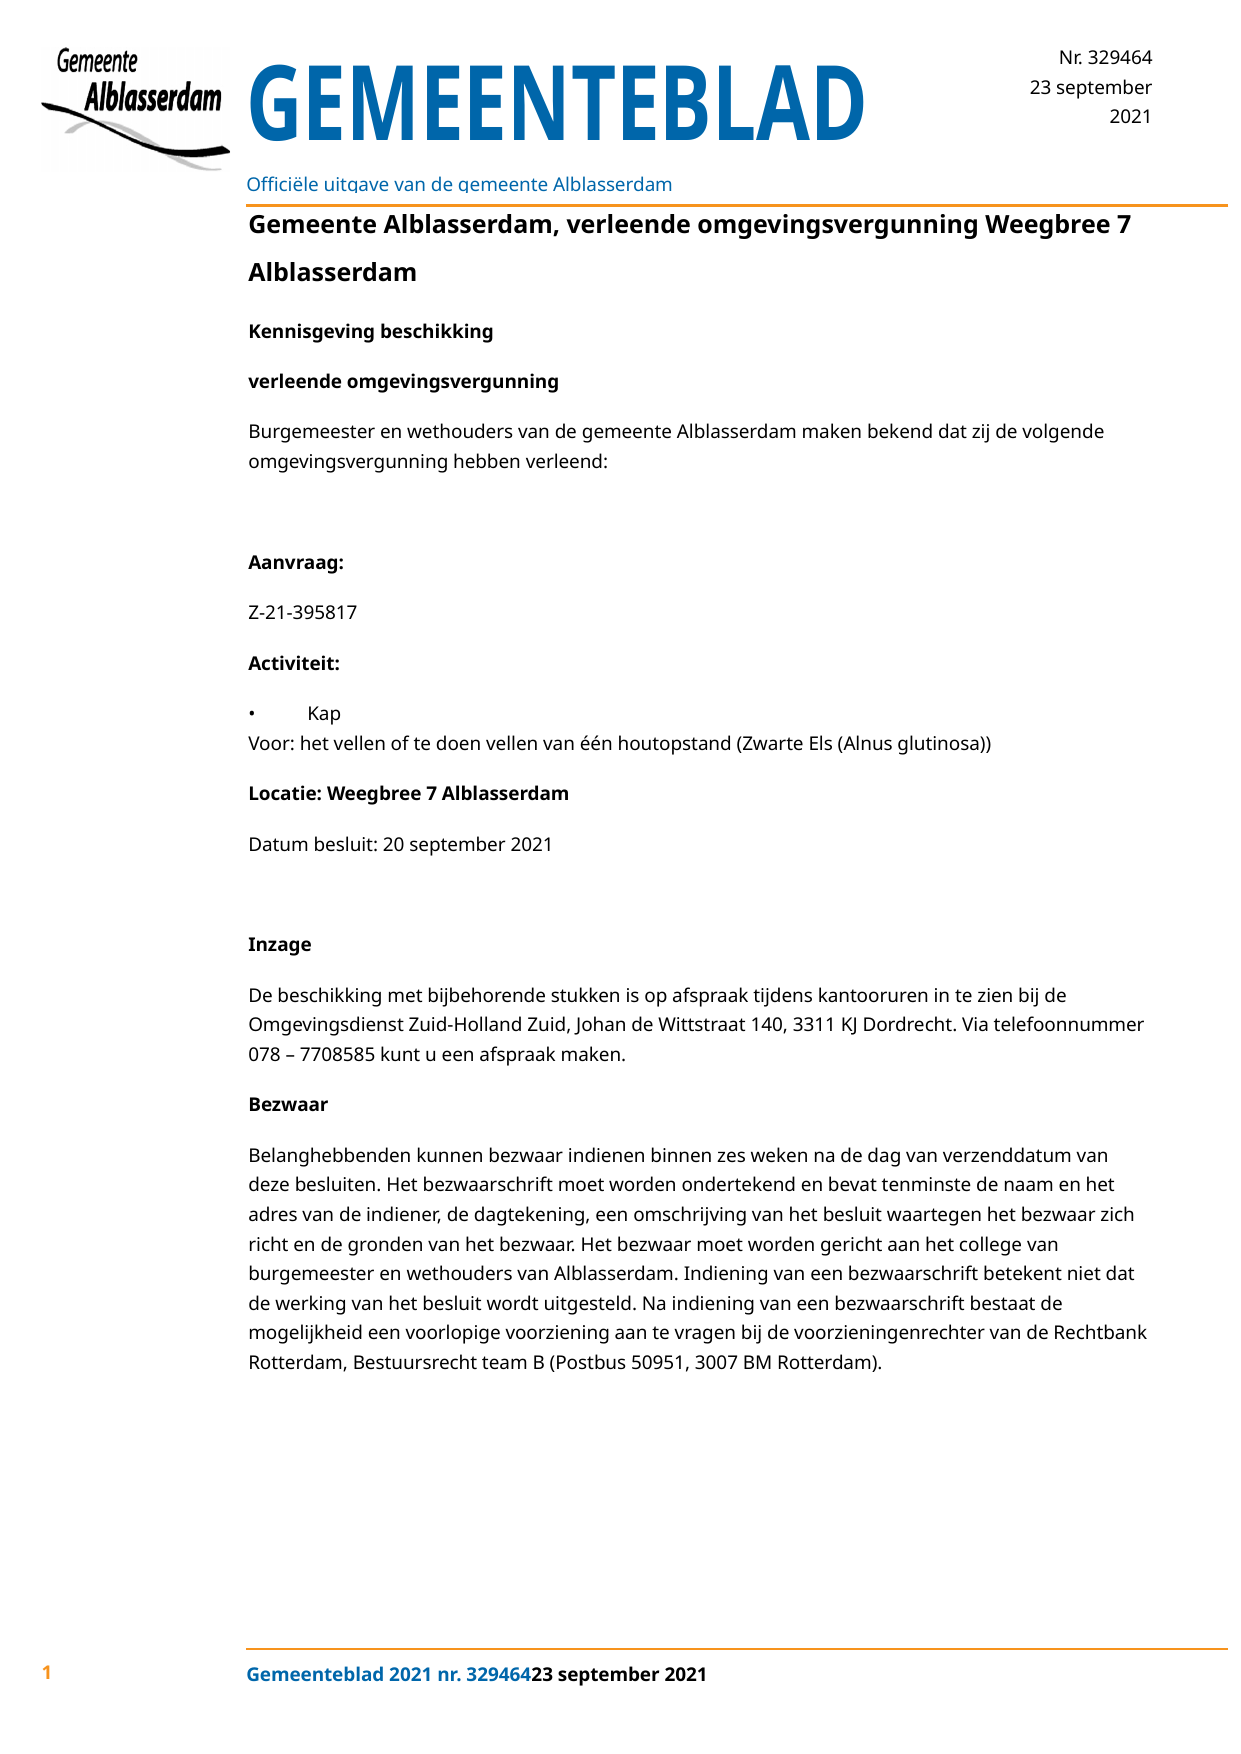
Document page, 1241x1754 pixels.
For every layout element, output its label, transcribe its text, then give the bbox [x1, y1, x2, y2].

text Locatie: Weegbree 7 Alblasserdam [248, 780, 1152, 806]
picture [41, 47, 231, 172]
text Kennisgeving beschikking [248, 318, 1152, 344]
text Inzage [248, 932, 1152, 957]
text De beschikking met bijbehorende stukken is op afspraak tijdens kantooruren in te zien bij de Omgevingsdienst Zuid-Holland Zuid, Johan de Wittstraat 140, 3311 KJ Dordrecht. Via telefoonnummer 078 – 7708585 kunt u een afspraak maken. [248, 982, 1152, 1067]
text Burgemeester en wethouders van de gemeente Alblasserdam maken bekend dat zij de volgende omgevingsvergunning hebben verleend: [248, 419, 1152, 474]
text Gemeente Alblasserdam, verleende omgevingsvergunning Weegbree 7 Alblasserdam [248, 207, 1152, 288]
text Datum besluit: 20 september 2021 [248, 831, 1152, 857]
list Kap [248, 700, 1152, 726]
text Aanvraag: [248, 549, 1152, 575]
text Bezwaar [248, 1092, 1152, 1117]
text Activiteit: [248, 650, 1152, 676]
text Belanghebbenden kunnen bezwaar indienen binnen zes weken na de dag van verzenddatum van deze besluiten. Het bezwaarschrift moet worden ondertekend en bevat tenminste de naam en het adres van de indiener, de dagtekening, een omschrijving van het besluit waartegen het bezwaar zich richt en de gronden van het bezwaar. Het bezwaar moet worden gericht aan het college van burgemeester en wethouders van Alblasserdam. Indiening van een bezwaarschrift betekent niet dat de werking van het besluit wordt uitgesteld. Na indiening van een bezwaarschrift bestaat de mogelijkheid een voorlopige voorziening aan te vragen bij de voorzieningenrechter van de Rechtbank Rotterdam, Bestuursrecht team B (Postbus 50951, 3007 BM Rotterdam). [248, 1142, 1152, 1375]
text Z-21-395817 [248, 599, 1152, 625]
text verleende omgevingsvergunning [248, 368, 1152, 394]
text Voor: het vellen of te doen vellen van één houtopstand (Zwarte Els (Alnus glutinosa)) [248, 730, 1152, 756]
